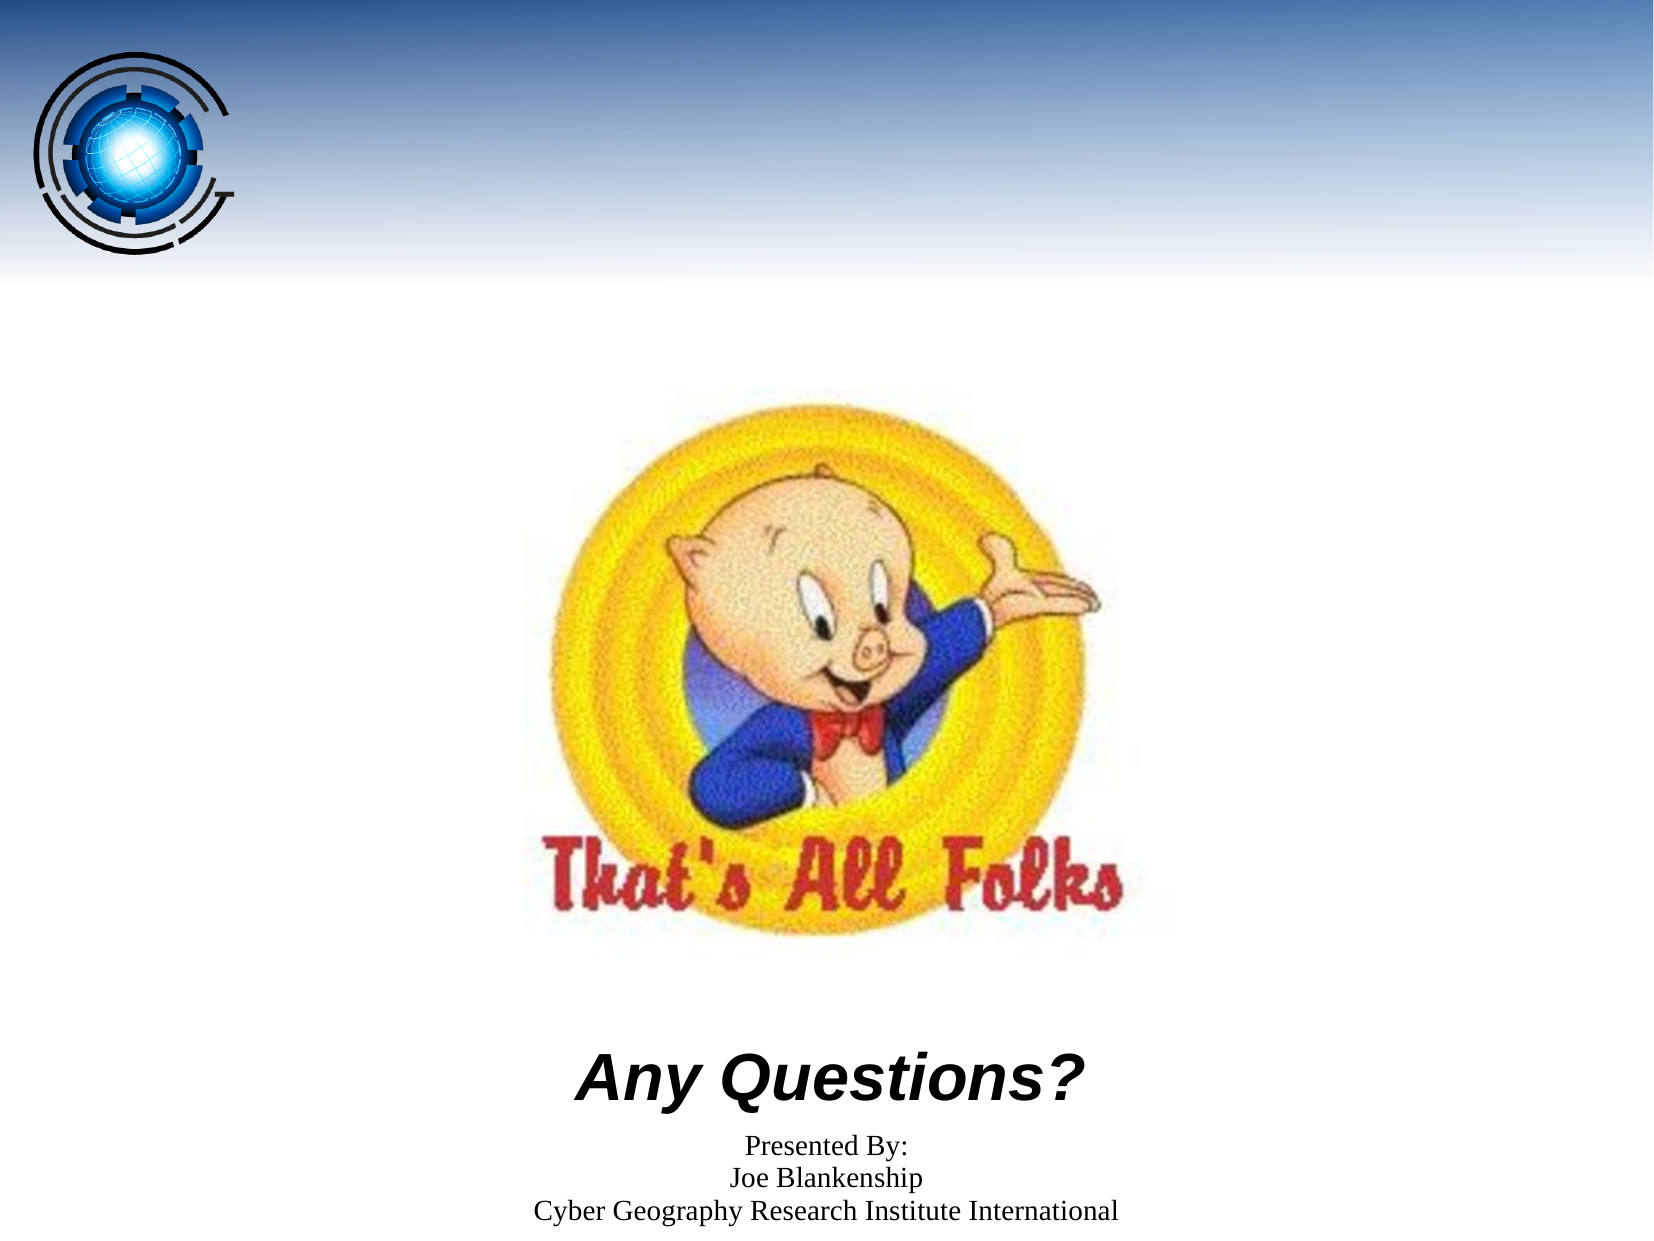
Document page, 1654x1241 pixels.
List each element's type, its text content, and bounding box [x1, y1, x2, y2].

picture [524, 389, 1188, 967]
list Any Questions? [86, 1039, 1576, 1125]
picture [18, 44, 259, 261]
